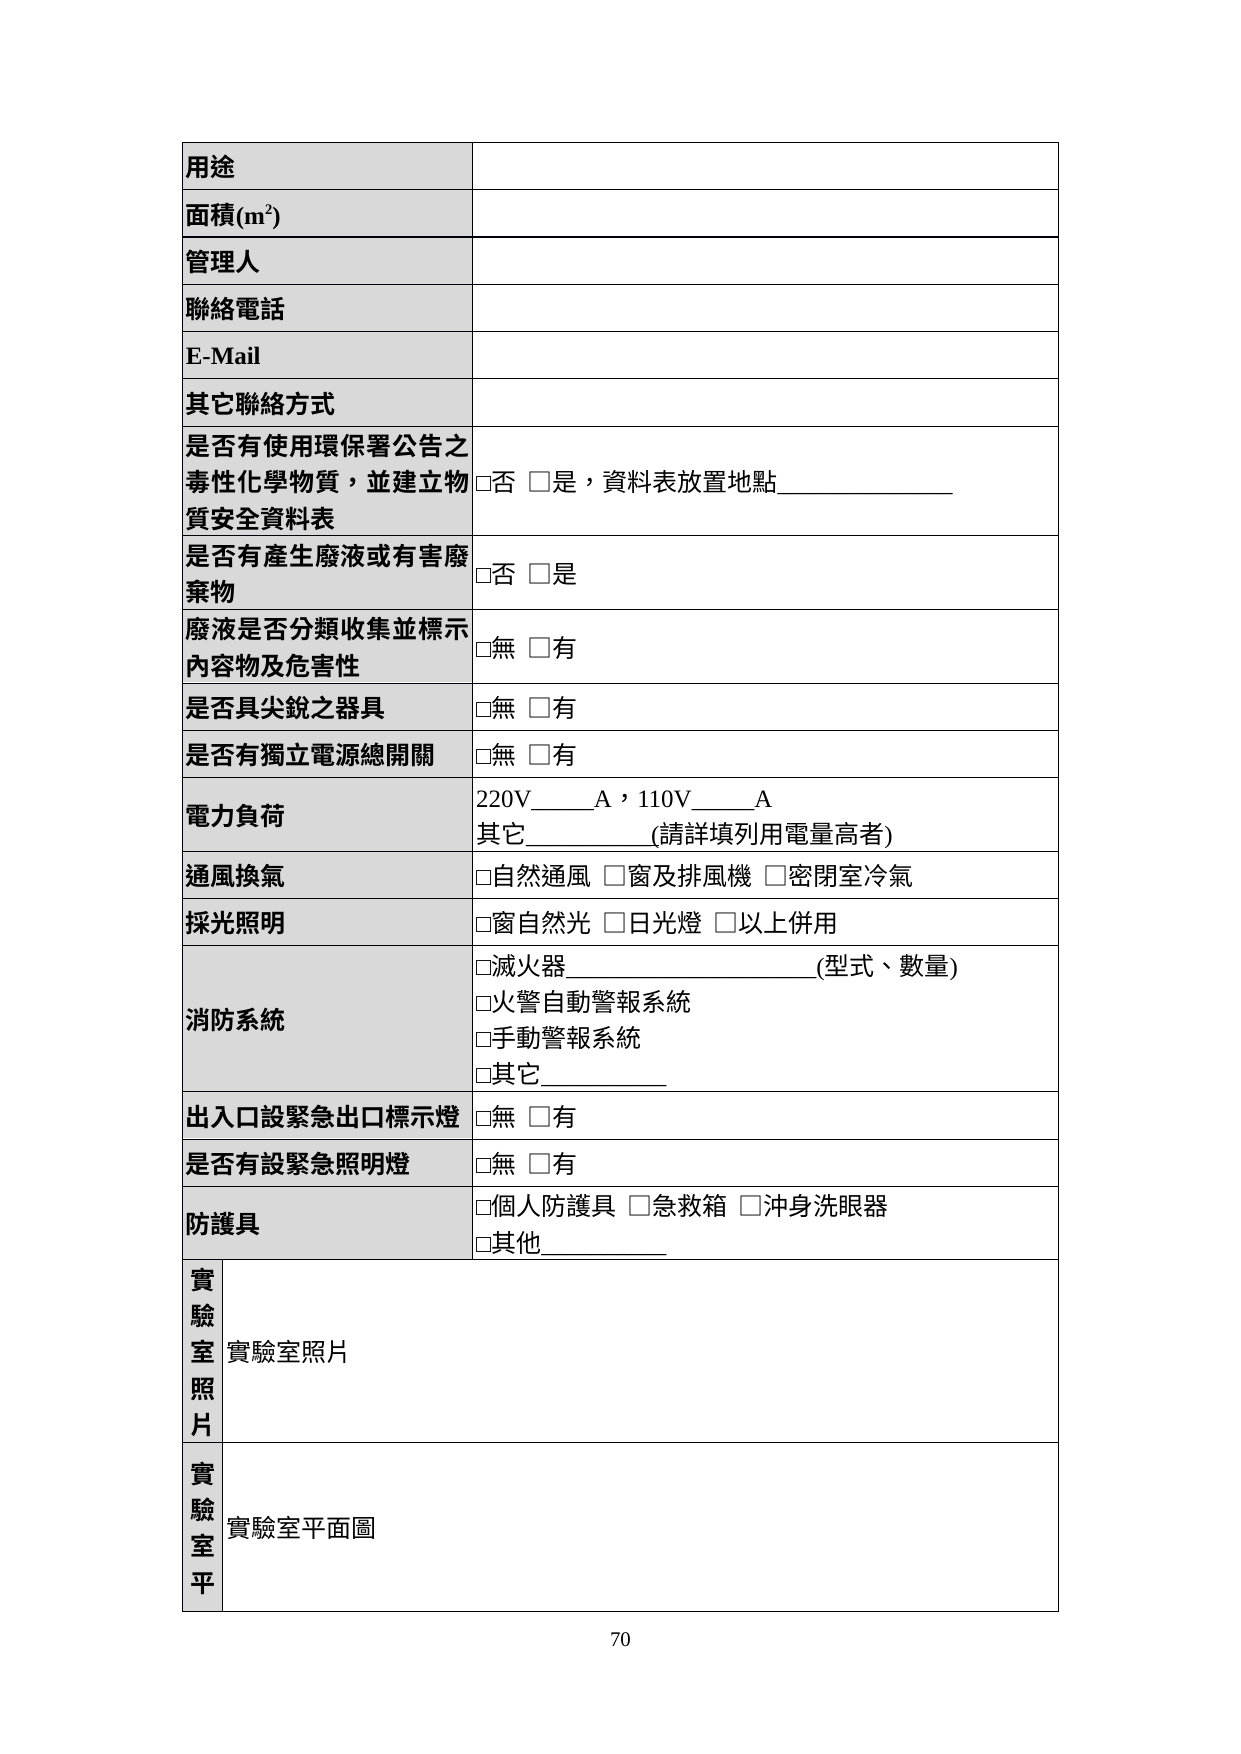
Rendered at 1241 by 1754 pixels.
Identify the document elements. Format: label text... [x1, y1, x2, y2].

table_cell 聯絡電話 [183, 285, 472, 331]
table_cell □否 □是 [473, 536, 1058, 609]
table_cell □無 □有 [473, 610, 1058, 682]
table_cell □滅火器____________________(型式、數量) □火警自動警報系統 □手動警報系統 □其它__________ [473, 946, 1058, 1091]
table_cell 實驗室平 [183, 1443, 222, 1611]
table_cell 消防系統 [183, 946, 472, 1091]
table_cell 實驗室照片 [223, 1260, 1058, 1442]
table_cell 是否有產生廢液或有害廢棄物 [183, 536, 472, 609]
table_cell 220V_____A，110V_____A 其它__________(請詳填列用電量高者) [473, 778, 1058, 851]
table_cell □無 □有 [473, 684, 1058, 730]
table_cell □窗自然光 □日光燈 □以上併用 [473, 899, 1058, 945]
table_cell [473, 379, 1058, 426]
table_cell 是否有設緊急照明燈 [183, 1140, 472, 1186]
table_cell [473, 332, 1058, 378]
table_cell 採光照明 [183, 899, 472, 945]
table_cell 是否有使用環保署公告之毒性化學物質，並建立物質安全資料表 [183, 427, 472, 535]
table_cell 其它聯絡方式 [183, 379, 472, 426]
table_cell 是否有獨立電源總開關 [183, 731, 472, 777]
table_cell □自然通風 □窗及排風機 □密閉室冷氣 [473, 852, 1058, 898]
table_cell [473, 190, 1058, 236]
table_cell □無 □有 [473, 1140, 1058, 1186]
table_cell 實驗室平面圖 [223, 1443, 1058, 1611]
table_cell 出入口設緊急出口標示燈 [183, 1092, 472, 1138]
table_cell 防護具 [183, 1187, 472, 1259]
table_cell 是否具尖銳之器具 [183, 684, 472, 730]
table_cell 通風換氣 [183, 852, 472, 898]
table_cell 廢液是否分類收集並標示內容物及危害性 [183, 610, 472, 682]
table_cell □否 □是，資料表放置地點______________ [473, 427, 1058, 535]
table_cell 實驗室照片 [183, 1260, 222, 1442]
table_cell [473, 238, 1058, 284]
table_cell [473, 285, 1058, 331]
table_cell □個人防護具 □急救箱 □沖身洗眼器 □其他__________ [473, 1187, 1058, 1259]
table_cell 面積(m2) [183, 190, 472, 236]
table_cell 用途 [183, 143, 472, 189]
table_cell □無 □有 [473, 731, 1058, 777]
table_cell E-Mail [183, 332, 472, 378]
table_cell 管理人 [183, 238, 472, 284]
table_cell □無 □有 [473, 1092, 1058, 1138]
table_cell [473, 143, 1058, 189]
table_cell 電力負荷 [183, 778, 472, 851]
